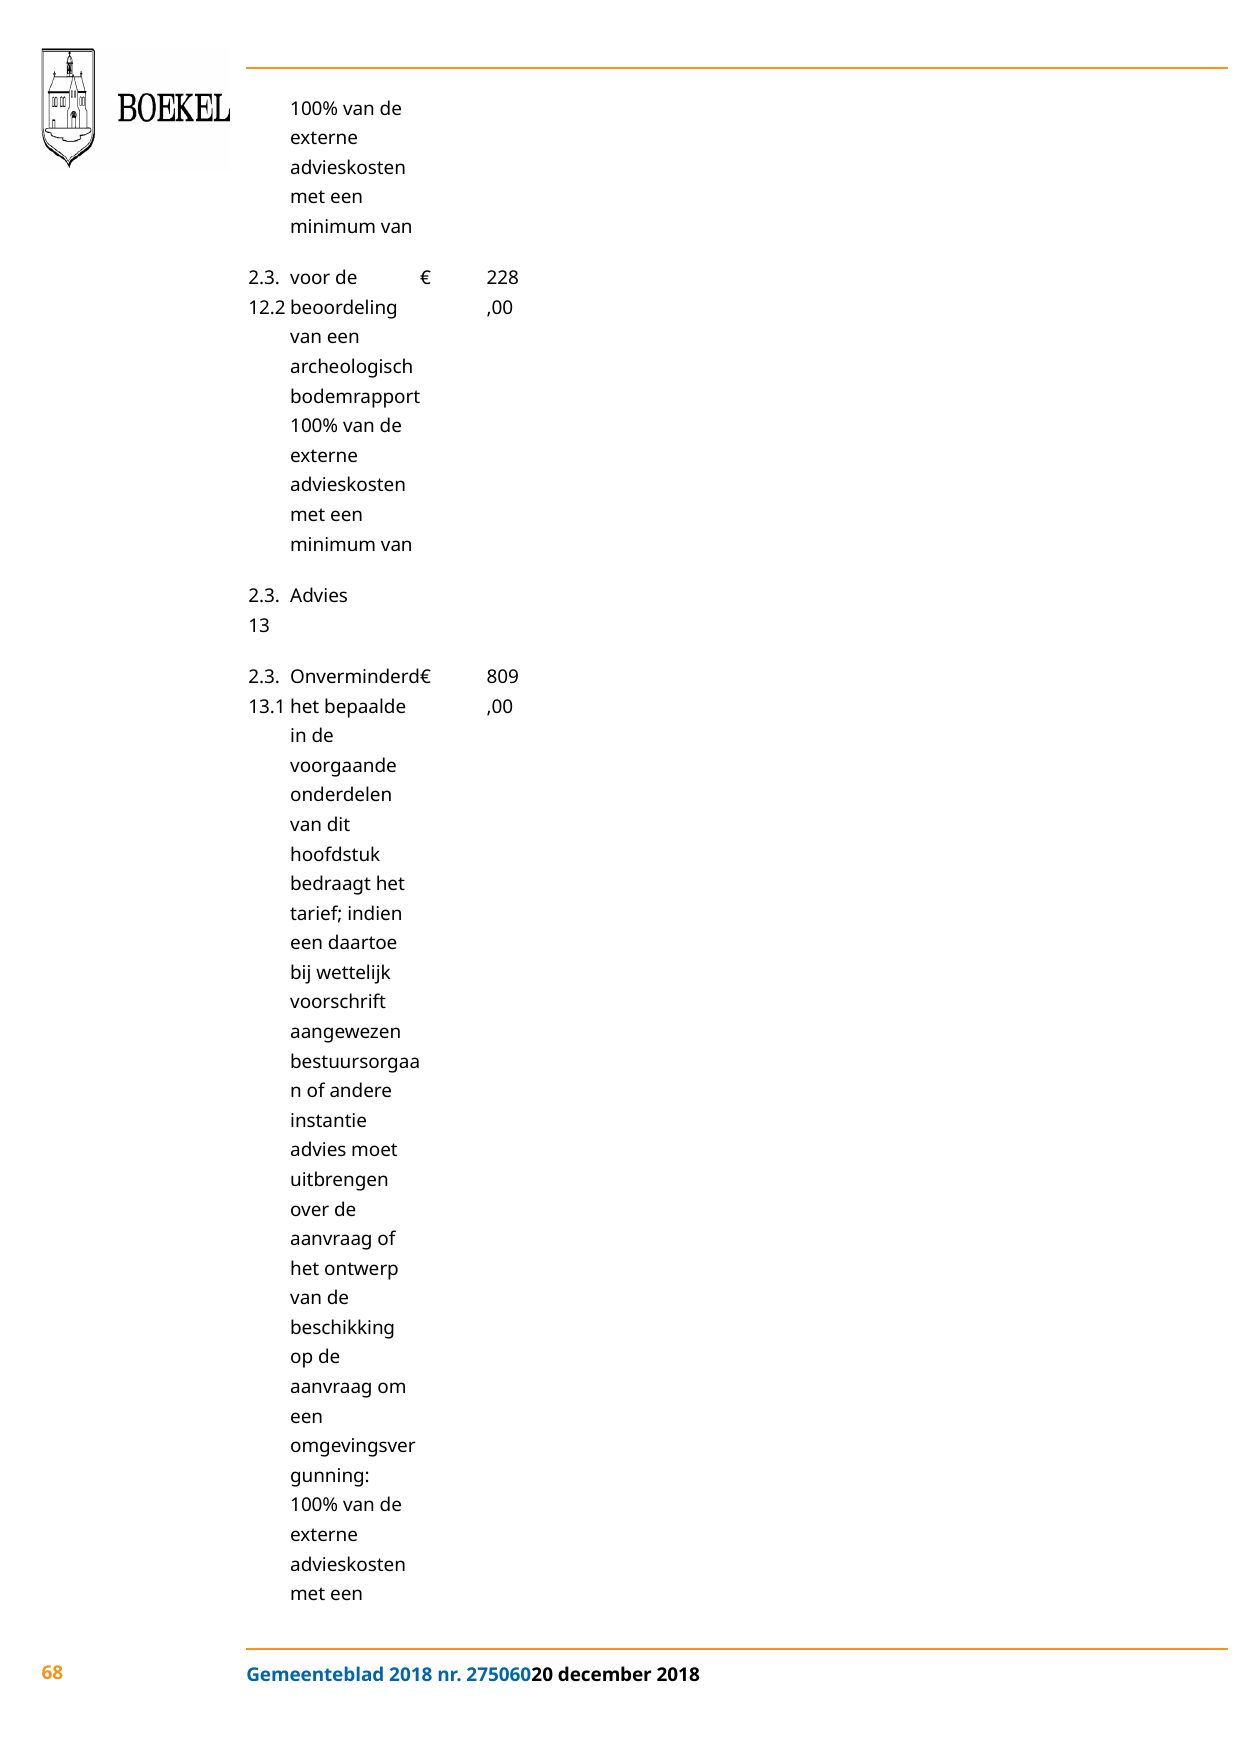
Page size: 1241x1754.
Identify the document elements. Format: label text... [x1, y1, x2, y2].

table_cell [852, 582, 885, 638]
table_cell [553, 582, 586, 638]
table_cell [719, 663, 752, 1606]
table_cell [919, 239, 952, 264]
table_cell [1019, 582, 1052, 638]
table_cell [553, 557, 586, 582]
table_cell [1118, 582, 1152, 638]
table_cell [819, 638, 852, 663]
table_cell [620, 663, 653, 1606]
table_cell [453, 663, 486, 1606]
table_cell [753, 582, 786, 638]
table_cell [919, 95, 952, 239]
table_cell [885, 582, 919, 638]
table_cell [852, 239, 885, 264]
table_cell [819, 239, 852, 264]
table_cell [753, 638, 786, 663]
table_cell [719, 582, 752, 638]
table_cell [952, 557, 985, 582]
table_cell [420, 239, 453, 264]
table_cell [520, 638, 553, 663]
table_cell [586, 95, 619, 239]
table_cell [586, 239, 619, 264]
table_cell [753, 557, 786, 582]
table_cell [919, 582, 952, 638]
table_cell [586, 663, 619, 1606]
table_cell [786, 582, 819, 638]
table_cell [553, 638, 586, 663]
table_cell [486, 638, 520, 663]
table_cell € [420, 663, 453, 1606]
table_cell [786, 95, 819, 239]
table_cell [985, 557, 1018, 582]
table_cell [653, 95, 686, 239]
table_cell [248, 95, 290, 239]
table_cell 228,00 [486, 265, 520, 557]
table_cell [753, 265, 786, 557]
table_cell € [420, 265, 453, 557]
table_cell [686, 663, 719, 1606]
table_cell [885, 95, 919, 239]
table_cell [819, 663, 852, 1606]
table_cell [952, 265, 985, 557]
table_cell [248, 557, 290, 582]
table_cell [686, 239, 719, 264]
table_cell Advies [290, 582, 420, 638]
table_cell [1019, 265, 1052, 557]
table_cell [453, 582, 486, 638]
table_cell [486, 239, 520, 264]
table_cell [952, 663, 985, 1606]
table_cell [952, 239, 985, 264]
table_cell [819, 95, 852, 239]
table_cell Onverminderd het bepaalde in de voorgaande onderdelen van dit hoofdstuk bedraagt het tarief; indien een daartoe bij wettelijk voorschrift aangewezen bestuursorgaan of andere instantie advies moet uitbrengen over de aanvraag of het ontwerp van de beschikking op de aanvraag om een omgevingsvergunning: 100% van de externe advieskosten met een [290, 663, 420, 1606]
table_cell [686, 638, 719, 663]
table_cell [753, 663, 786, 1606]
table_cell [1019, 557, 1052, 582]
table_cell [520, 557, 553, 582]
table_cell [1085, 582, 1118, 638]
table_cell [420, 638, 453, 663]
table_cell [1019, 638, 1052, 663]
table_cell [553, 265, 586, 557]
table_cell [520, 239, 553, 264]
table_cell [453, 638, 486, 663]
table_cell [248, 239, 290, 264]
table_cell [919, 663, 952, 1606]
table_cell [620, 239, 653, 264]
table_cell [985, 638, 1018, 663]
table_cell [686, 557, 719, 582]
table_cell [852, 638, 885, 663]
table_cell [586, 638, 619, 663]
table_cell [453, 265, 486, 557]
table_cell [453, 95, 486, 239]
table_cell [453, 239, 486, 264]
table_cell 809,00 [486, 663, 520, 1606]
table_cell [553, 239, 586, 264]
table_cell [819, 582, 852, 638]
table_cell [885, 239, 919, 264]
table_cell [486, 95, 520, 239]
table_cell [786, 265, 819, 557]
table_cell [620, 95, 653, 239]
table_cell [919, 557, 952, 582]
table_cell [819, 557, 852, 582]
table_cell [686, 265, 719, 557]
table_cell [420, 557, 453, 582]
table_cell [753, 239, 786, 264]
table_cell [985, 239, 1018, 264]
table_cell [719, 557, 752, 582]
table_cell [786, 663, 819, 1606]
table_cell [786, 239, 819, 264]
table_cell [248, 638, 290, 663]
table_cell [1085, 663, 1118, 1606]
table_cell [719, 95, 752, 239]
table_cell [885, 557, 919, 582]
table_cell [1118, 239, 1152, 264]
table_cell [453, 557, 486, 582]
table_cell [1052, 663, 1085, 1606]
table_cell [919, 638, 952, 663]
table_cell [719, 239, 752, 264]
table_cell [985, 582, 1018, 638]
table_cell [885, 265, 919, 557]
table_cell [520, 265, 553, 557]
table_cell [553, 95, 586, 239]
table_cell [852, 95, 885, 239]
table_cell [1085, 557, 1118, 582]
table_cell [852, 663, 885, 1606]
table_cell [653, 638, 686, 663]
table_cell [653, 557, 686, 582]
table_cell [653, 663, 686, 1606]
table_cell [1118, 663, 1152, 1606]
table_cell [1118, 95, 1152, 239]
table_cell [290, 638, 420, 663]
table_cell [620, 265, 653, 557]
table_cell [1052, 265, 1085, 557]
table_cell [420, 95, 453, 239]
table_cell [753, 95, 786, 239]
table_cell [486, 582, 520, 638]
table_cell [1085, 265, 1118, 557]
table_cell [852, 557, 885, 582]
table_cell [520, 663, 553, 1606]
table_cell [520, 95, 553, 239]
table_cell [620, 557, 653, 582]
table_cell [1118, 265, 1152, 557]
table_cell [1019, 95, 1052, 239]
table_cell [952, 95, 985, 239]
table_cell [719, 638, 752, 663]
table_cell [290, 557, 420, 582]
table_cell [586, 582, 619, 638]
table_cell [653, 239, 686, 264]
table_cell [952, 582, 985, 638]
table_cell 2.3.13 [248, 582, 290, 638]
table_cell [852, 265, 885, 557]
table_cell [1052, 239, 1085, 264]
table_cell [686, 95, 719, 239]
table_cell [1052, 557, 1085, 582]
table_cell [1019, 239, 1052, 264]
table_cell [786, 638, 819, 663]
picture [41, 47, 231, 172]
table_cell 100% van de externe advieskosten met een minimum van [290, 95, 420, 239]
table_cell [786, 557, 819, 582]
table_cell [719, 265, 752, 557]
table_cell [553, 663, 586, 1606]
table_cell [290, 239, 420, 264]
table_cell [1085, 239, 1118, 264]
table_cell [919, 265, 952, 557]
table_cell [586, 265, 619, 557]
table_cell [1085, 638, 1118, 663]
table_cell [1052, 95, 1085, 239]
table_cell [985, 95, 1018, 239]
table_cell [1118, 557, 1152, 582]
table_cell [1019, 663, 1052, 1606]
table_cell [653, 582, 686, 638]
table_cell 2.3.13.1 [248, 663, 290, 1606]
table_cell [586, 557, 619, 582]
table_cell [885, 663, 919, 1606]
table_cell [486, 557, 520, 582]
table_cell [686, 582, 719, 638]
table_cell [952, 638, 985, 663]
table_cell [819, 265, 852, 557]
table_cell [1052, 582, 1085, 638]
table_cell voor de beoordeling van een archeologisch bodemrapport 100% van de externe advieskosten met een minimum van [290, 265, 420, 557]
table_cell [1118, 638, 1152, 663]
table_cell [1052, 638, 1085, 663]
table_cell [520, 582, 553, 638]
table_cell [620, 638, 653, 663]
table_cell [885, 638, 919, 663]
table_cell [420, 582, 453, 638]
table_cell [653, 265, 686, 557]
table_cell [620, 582, 653, 638]
table_cell [1085, 95, 1118, 239]
table_cell [985, 265, 1018, 557]
table_cell [985, 663, 1018, 1606]
table_cell 2.3.12.2 [248, 265, 290, 557]
